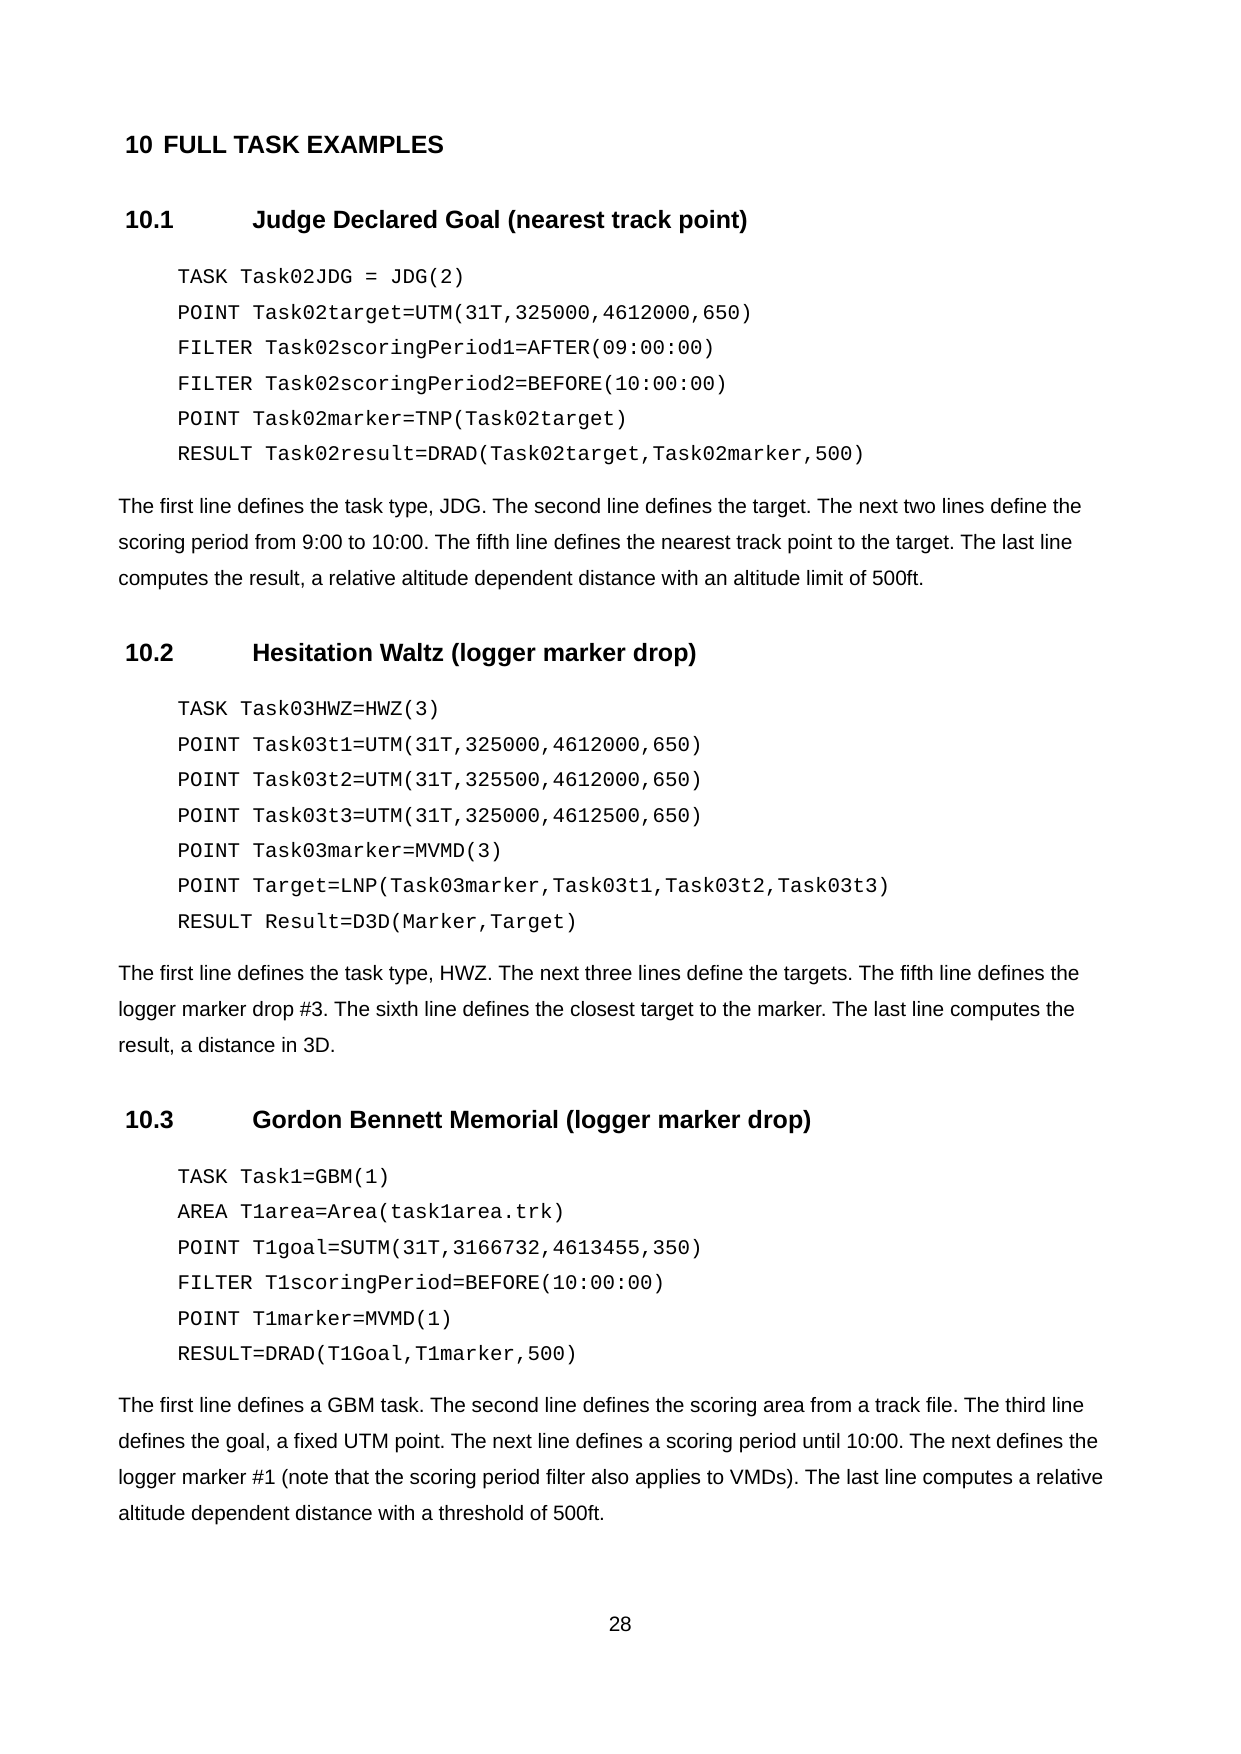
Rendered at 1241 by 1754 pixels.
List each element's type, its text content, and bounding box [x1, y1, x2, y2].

text TASK Task1=GBM(1) AREA T1area=Area(task1area.trk) POINT T1goal=SUTM(31T,3166732,4613455,350) FILTER T1scoringPeriod=BEFORE(10:00:00) POINT T1marker=MVMD(1) RESULT=DRAD(T1Goal,T1marker,500) [177, 1166, 1063, 1367]
text TASK Task02JDG = JDG(2) POINT Task02target=UTM(31T,325000,4612000,650) FILTER Task02scoringPeriod1=AFTER(09:00:00) FILTER Task02scoringPeriod2=BEFORE(10:00:00) POINT Task02marker=TNP(Task02target) RESULT Task02result=DRAD(Task02target,Task02marker,500) [177, 266, 1063, 467]
subtitle Hesitation Waltz (logger marker drop) [118, 638, 1122, 666]
subtitle Gordon Bennett Memorial (logger marker drop) [118, 1105, 1122, 1134]
subtitle Judge Declared Goal (nearest track point) [118, 206, 1122, 234]
text The first line defines the task type, HWZ. The next three lines define the targets. The fifth line defines the logger marker drop #3. The sixth line defines the closest target to the marker. The last line computes the result, a distance in 3D. [118, 961, 1122, 1057]
text The first line defines the task type, JDG. The second line defines the target. The next two lines define the scoring period from 9:00 to 10:00. The fifth line defines the nearest track point to the target. The last line computes the result, a relative altitude dependent distance with an altitude limit of 500ft. [118, 494, 1122, 589]
text TASK Task03HWZ=HWZ(3) POINT Task03t1=UTM(31T,325000,4612000,650) POINT Task03t2=UTM(31T,325500,4612000,650) POINT Task03t3=UTM(31T,325000,4612500,650) POINT Task03marker=MVMD(3) POINT Target=LNP(Task03marker,Task03t1,Task03t2,Task03t3) RESULT Result=D3D(Marker,Target) [177, 698, 1063, 934]
text The first line defines a GBM task. The second line defines the scoring area from a track file. The third line defines the goal, a fixed UTM point. The next line defines a scoring period until 10:00. The next defines the logger marker #1 (note that the scoring period filter also applies to VMDs). The last line computes a relative altitude dependent distance with a threshold of 500ft. [118, 1393, 1122, 1525]
subtitle Full task examples [118, 130, 1122, 159]
